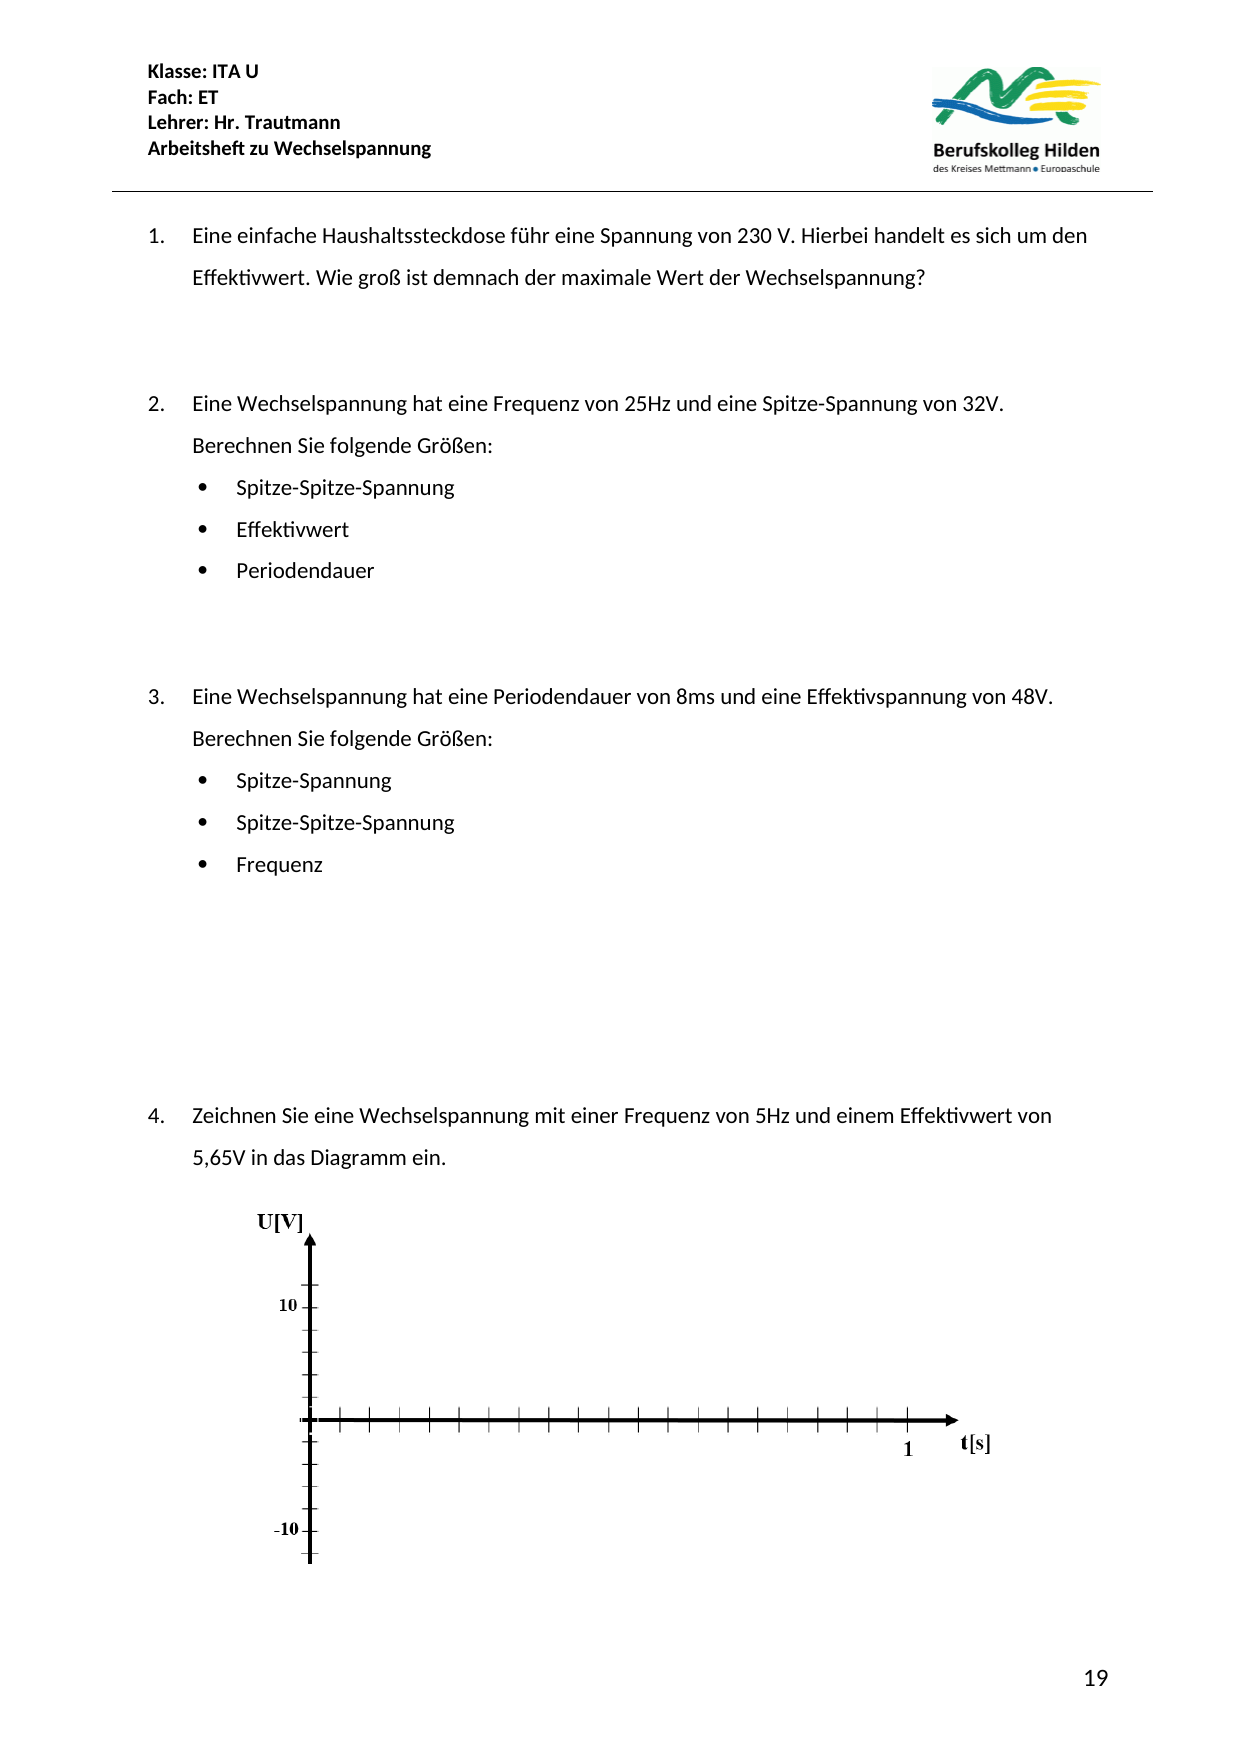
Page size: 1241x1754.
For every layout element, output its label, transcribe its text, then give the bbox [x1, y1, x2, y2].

list Zeichnen Sie eine Wechselspannung mit einer Frequenz von 5Hz und einem Effektivwert von 5,65V in das Diagramm ein. [148, 1101, 1108, 1171]
list Eine Wechselspannung hat eine Periodendauer von 8ms und eine Effektivspannung von 48V. Berechnen Sie folgende Größen: [148, 682, 1108, 752]
picture [951, 59, 1109, 181]
list Periodendauer [199, 557, 1108, 585]
picture [252, 1206, 1003, 1564]
list Frequenz [199, 850, 1108, 878]
list Effektivwert [199, 515, 1108, 543]
list Berechnen Sie folgende Größen: [192, 431, 1108, 459]
list Eine einfache Haushaltssteckdose führ eine Spannung von 230 V. Hierbei handelt es sich um den Effektivwert. Wie groß ist demnach der maximale Wert der Wechselspannung? [148, 221, 1108, 291]
list Spitze-Spannung [199, 766, 1108, 794]
list Eine Wechselspannung hat eine Frequenz von 25Hz und eine Spitze-Spannung von 32V. [148, 389, 1108, 417]
list Spitze-Spitze-Spannung [199, 808, 1108, 836]
list Spitze-Spitze-Spannung [199, 473, 1108, 501]
